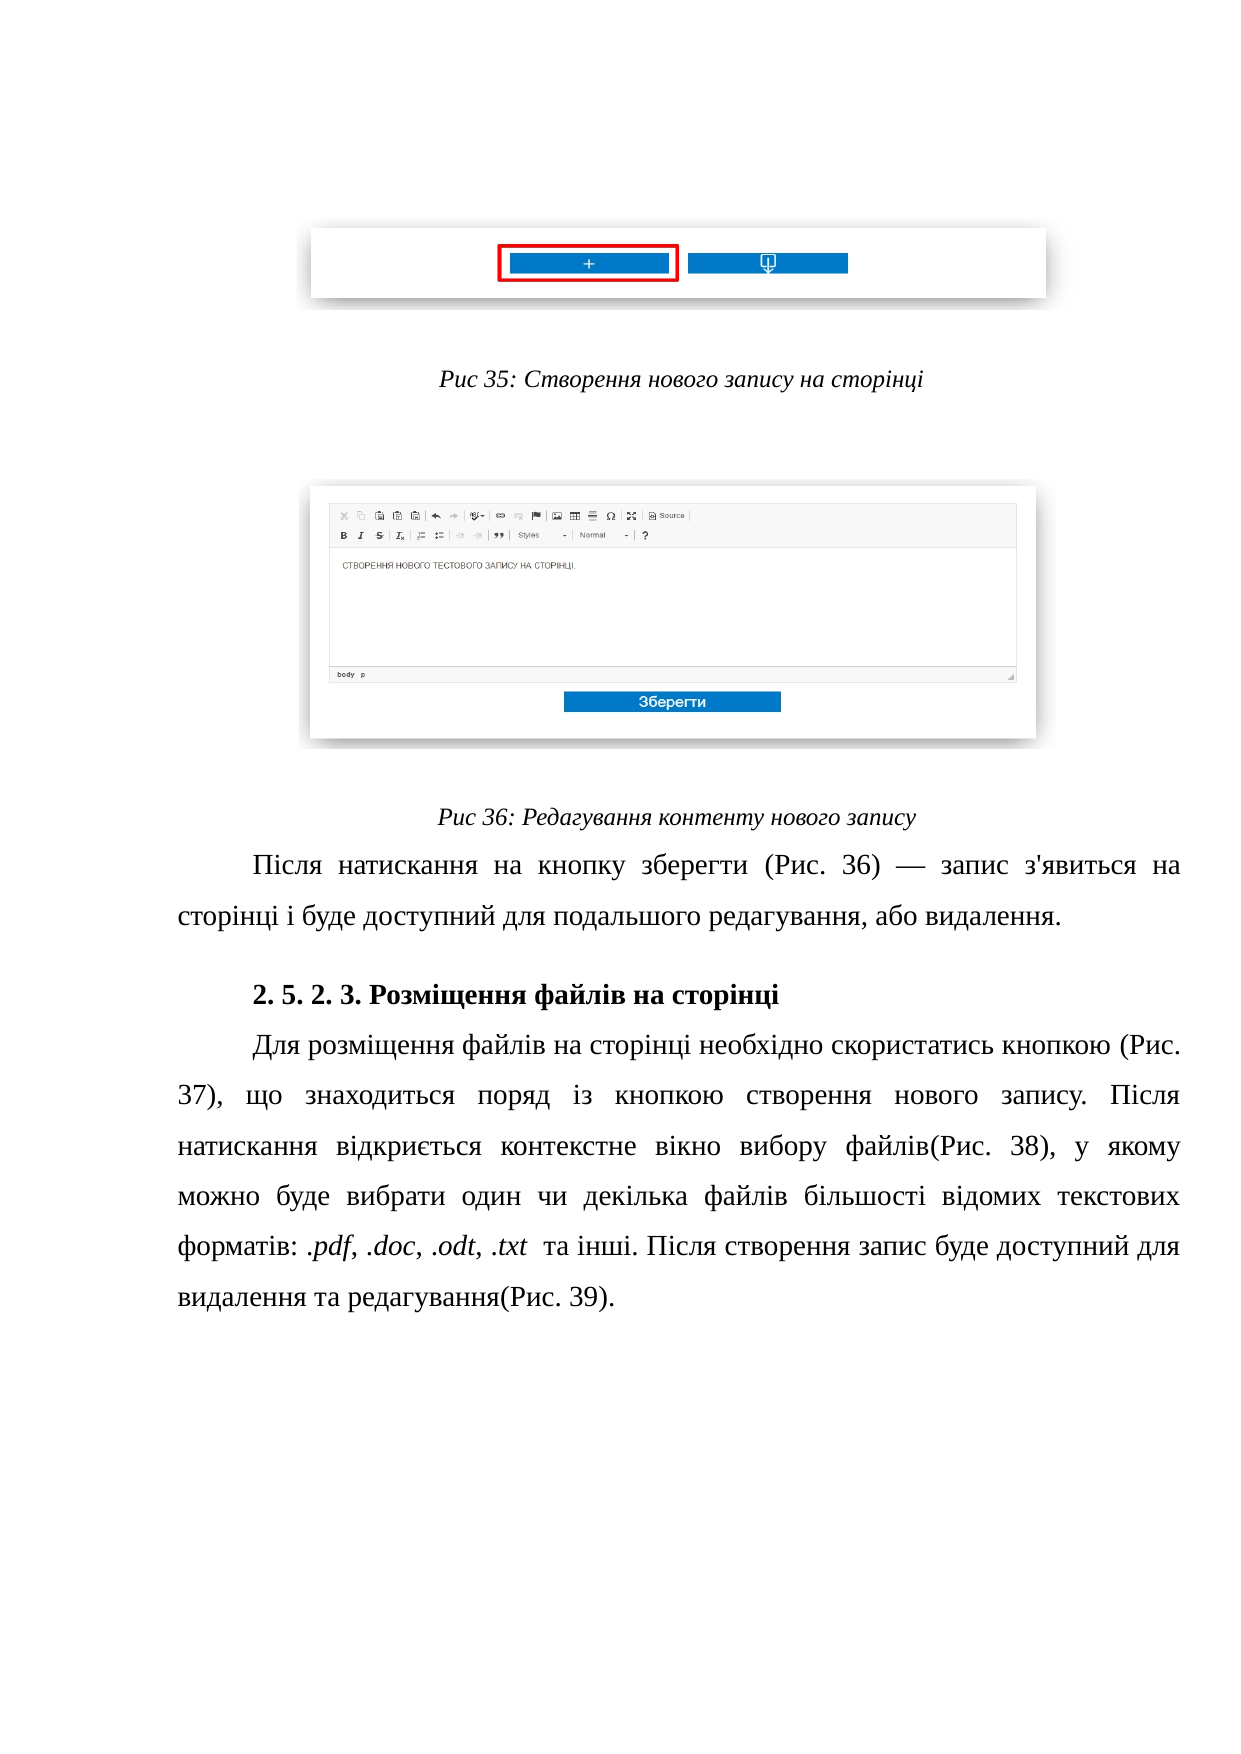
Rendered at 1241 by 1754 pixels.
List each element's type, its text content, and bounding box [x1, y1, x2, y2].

picture [298, 479, 1057, 749]
text Рис 36: Редагування контенту нового запису [268, 802, 1087, 831]
text Для розміщення файлів на сторінці необхідно скористатись кнопкою (Рис. 37), що знаходиться поряд із кнопкою створення нового запису. Після натискання відкриється контекстне вікно вибору файлів(Рис. 38), у якому можно буде вибрати один чи декілька файлів більшості відомих текстових форматів: .pdf, .doc, .odt, .txt та інші. Після створення запис буде доступний для видалення та редагування(Рис. 39). [177, 1027, 1181, 1312]
subtitle 2. 5. 2. 3. Розміщення файлів на сторінці [177, 977, 1181, 1010]
text Рис 35: Створення нового запису на сторінці [273, 364, 1092, 392]
text Після натискання на кнопку зберегти (Рис. 36) — запис з'явиться на сторінці і буде доступний для подальшого редагування, або видалення. [177, 442, 1181, 931]
picture [296, 218, 1080, 310]
